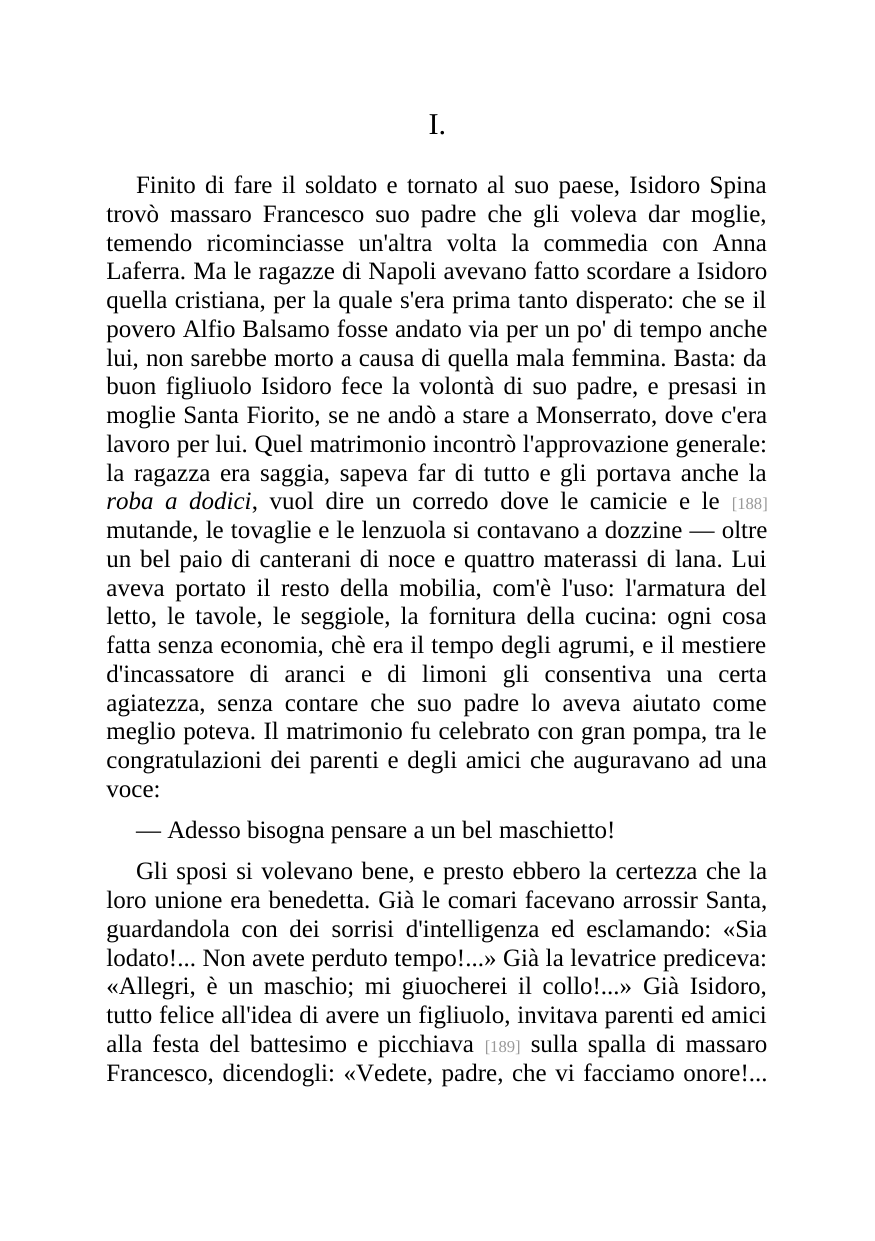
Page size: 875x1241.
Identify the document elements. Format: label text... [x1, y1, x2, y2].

subtitle I. [106, 106, 768, 141]
text Gli sposi si volevano bene, e presto ebbero la certezza che la loro unione era benedetta. Già le comari facevano arrossir Santa, guardandola con dei sorrisi d'intelligenza ed esclamando: «Sia lodato!... Non avete perduto tempo!...» Già la levatrice prediceva: «Allegri, è un maschio; mi giuocherei il collo!...» Già Isidoro, tutto felice all'idea di avere un figliuolo, invitava parenti ed amici alla festa del battesimo e picchiava [189] sulla spalla di massaro Francesco, dicendogli: «Vedete, padre, che vi facciamo onore!... [106, 856, 768, 1086]
text — Adesso bisogna pensare a un bel maschietto! [106, 815, 768, 844]
text Finito di fare il soldato e tornato al suo paese, Isidoro Spina trovò massaro Francesco suo padre che gli voleva dar moglie, temendo ricominciasse un'altra volta la commedia con Anna Laferra. Ma le ragazze di Napoli avevano fatto scordare a Isidoro quella cristiana, per la quale s'era prima tanto disperato: che se il povero Alfio Balsamo fosse andato via per un po' di tempo anche lui, non sarebbe morto a causa di quella mala femmina. Basta: da buon figliuolo Isidoro fece la volontà di suo padre, e presasi in moglie Santa Fiorito, se ne andò a stare a Monserrato, dove c'era lavoro per lui. Quel matrimonio incontrò l'approvazione generale: la ragazza era saggia, sapeva far di tutto e gli portava anche la roba a dodici, vuol dire un corredo dove le camicie e le [188] mutande, le tovaglie e le lenzuola si contavano a dozzine — oltre un bel paio di canterani di noce e quattro materassi di lana. Lui aveva portato il resto della mobilia, com'è l'uso: l'armatura del letto, le tavole, le seggiole, la fornitura della cucina: ogni cosa fatta senza economia, chè era il tempo degli agrumi, e il mestiere d'incassatore di aranci e di limoni gli consentiva una certa agiatezza, senza contare che suo padre lo aveva aiutato come meglio poteva. Il matrimonio fu celebrato con gran pompa, tra le congratulazioni dei parenti e degli amici che auguravano ad una voce: [106, 170, 768, 803]
